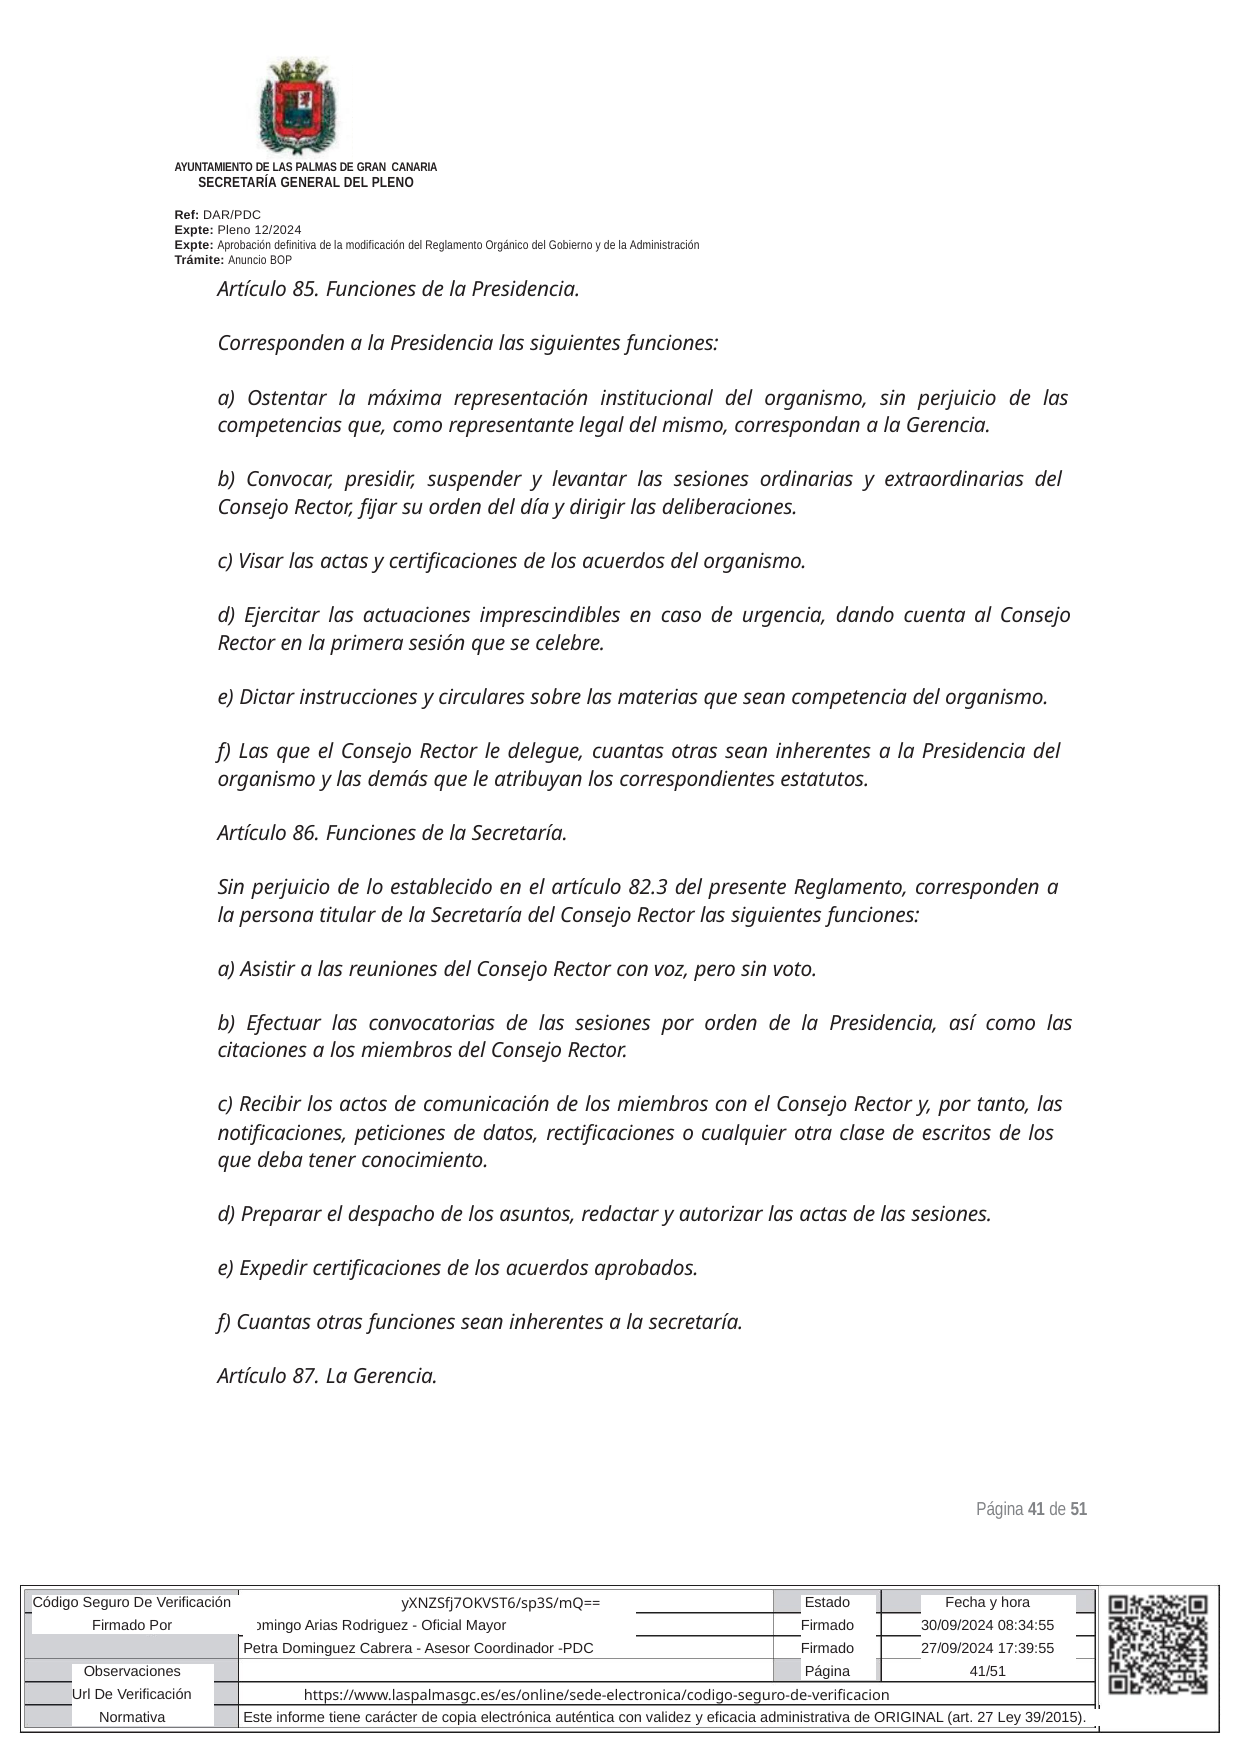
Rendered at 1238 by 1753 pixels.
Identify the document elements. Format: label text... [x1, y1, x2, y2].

text a) Ostentar la máxima representación institucional del organismo, sin perjuicio de las [217, 386, 1112, 410]
text Corresponden a la Presidencia las siguientes funciones: [217, 332, 753, 356]
text Página [804, 1664, 876, 1680]
text citaciones a los miembros del Consejo Rector. [217, 1039, 1112, 1063]
text SECRETARÍA GENERAL DEL PLENO [198, 174, 462, 191]
text Artículo 86. Funciones de la Secretaría. [217, 821, 608, 845]
text 30/09/2024 08:34:55 [921, 1618, 1076, 1634]
text Trámite: Anuncio BOP [174, 253, 726, 268]
text Código Seguro De Verificación [32, 1595, 257, 1611]
text Firmado [801, 1641, 876, 1657]
text c) Recibir los actos de comunicación de los miembros con el Consejo Rector y, por tanto, las [217, 1093, 1112, 1117]
text competencias que, como representante legal del mismo, correspondan a la Gerencia. [217, 414, 1112, 438]
text Fecha y hora [945, 1595, 1076, 1611]
text f) Las que el Consejo Rector le delegue, cuantas otras sean inherentes a la Presidencia del [217, 739, 1112, 763]
text d) Preparar el despacho de los asuntos, redactar y autorizar las actas de las sesiones. [217, 1203, 1034, 1226]
text AYUNTAMIENTO DE LAS PALMAS DE GRAN CANARIA [174, 160, 462, 174]
text Observaciones [83, 1664, 214, 1680]
text https://www.laspalmasgc.es/es/online/sede-electronica/codigo-seguro-de-verificacion [304, 1689, 1055, 1703]
text b) Efectuar las convocatorias de las sesiones por orden de la Presidencia, así como las [217, 1011, 1112, 1035]
text c) Visar las actas y certificaciones de los acuerdos del organismo. [217, 549, 846, 573]
text notificaciones, peticiones de datos, rectificaciones o cualquier otra clase de escritos de los [217, 1121, 1112, 1145]
text Domingo Arias Rodriguez - Oficial Mayor [257, 1618, 636, 1634]
text a) Asistir a las reuniones del Consejo Rector con voz, pero sin voto. [217, 957, 867, 981]
text f) Cuantas otras funciones sean inherentes a la secretaría. [217, 1311, 1034, 1334]
text Normativa [99, 1709, 214, 1726]
text Sin perjuicio de lo establecido en el artículo 82.3 del presente Reglamento, corresponden a [217, 875, 1113, 899]
text e) Expedir certificaciones de los acuerdos aprobados. [217, 1257, 1034, 1281]
text la persona titular de la Secretaría del Consejo Rector las siguientes funciones: [217, 903, 1113, 927]
text d) Ejercitar las actuaciones imprescindibles en caso de urgencia, dando cuenta al Consejo [217, 603, 1112, 627]
text Expte: Aprobación definitiva de la modificación del Reglamento Orgánico del Gobierno y de la Administración [174, 238, 726, 253]
text b) Convocar, presidir, suspender y levantar las sesiones ordinarias y extraordinarias del [217, 467, 1112, 491]
text Expte: Pleno 12/2024 [174, 223, 321, 238]
text organismo y las demás que le atribuyan los correspondientes estatutos. [217, 767, 1112, 791]
text Petra Dominguez Cabrera - Asesor Coordinador -PDC [243, 1641, 636, 1657]
text que deba tener conocimiento. [217, 1149, 1112, 1173]
text Firmado [801, 1618, 876, 1634]
text Página 41 de 51 [976, 1498, 1112, 1519]
text 27/09/2024 17:39:55 [921, 1641, 1076, 1657]
text Consejo Rector, fijar su orden del día y dirigir las deliberaciones. [217, 496, 1112, 519]
text e) Dictar instrucciones y circulares sobre las materias que sean competencia del organismo. [217, 685, 1091, 709]
text Este informe tiene carácter de copia electrónica auténtica con validez y eficacia administrativa de ORIGINAL (art. 27 Ley 39/2015). [243, 1709, 1113, 1726]
text Firmado Por [92, 1618, 257, 1634]
text Artículo 87. La Gerencia. [217, 1364, 1034, 1388]
text Artículo 85. Funciones de la Presidencia. [217, 278, 619, 302]
text Estado [804, 1595, 876, 1611]
text 41/51 [969, 1664, 1076, 1680]
text Ref: DAR/PDC [174, 208, 321, 223]
text Rector en la primera sesión que se celebre. [217, 631, 1112, 655]
text Url De Verificación [72, 1687, 214, 1703]
text yXNZSfj7OKVST6/sp3S/mQ== [401, 1598, 636, 1611]
